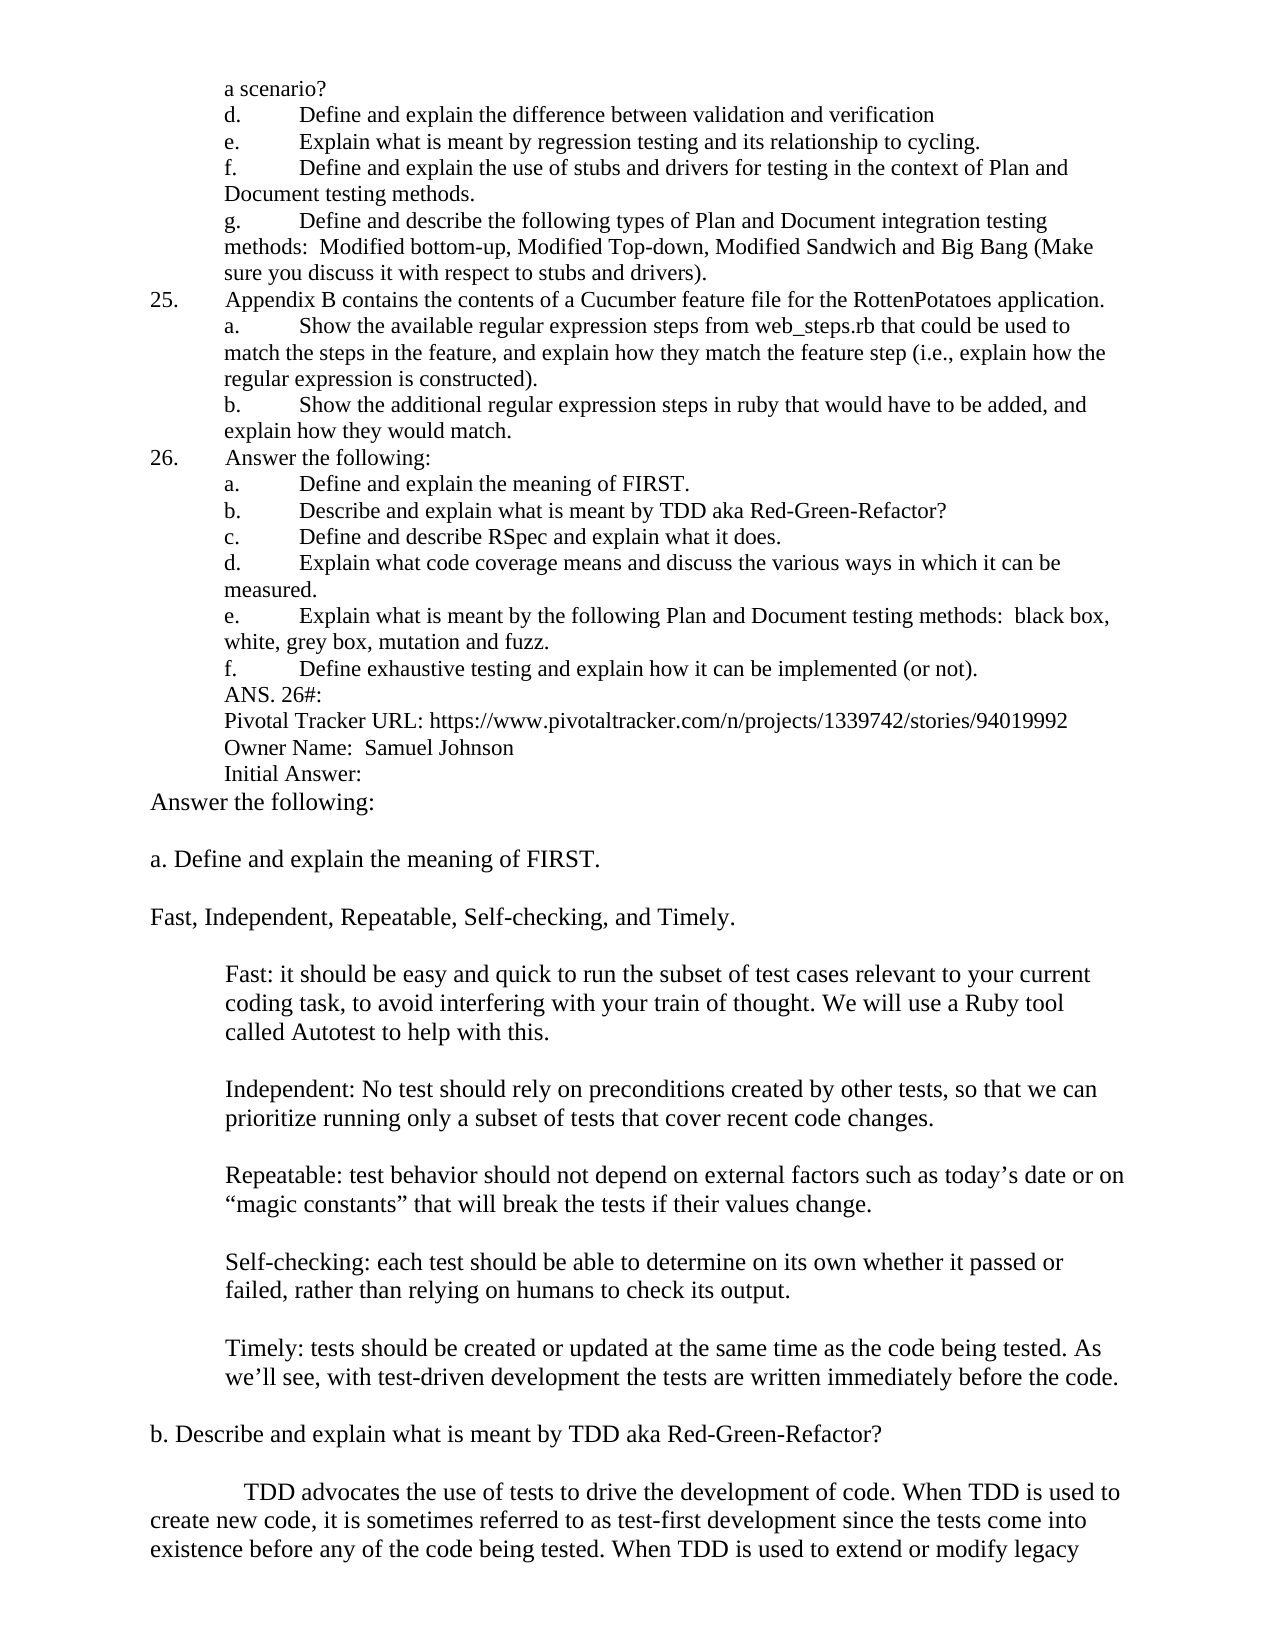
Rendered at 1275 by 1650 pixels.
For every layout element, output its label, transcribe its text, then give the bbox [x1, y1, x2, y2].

text d. Explain what code coverage means and discuss the various ways in which it can be measured. [224, 549, 1125, 602]
text Initial Answer: [224, 760, 1125, 787]
text b. Show the additional regular expression steps in ruby that would have to be added, and explain how they would match. [224, 391, 1125, 444]
text d. Define and explain the difference between validation and verification [224, 101, 1125, 128]
text f. Define and explain the use of stubs and drivers for testing in the context of Plan and Document testing methods. [224, 154, 1125, 207]
text Timely: tests should be created or updated at the same time as the code being tested. As we’ll see, with test-driven development the tests are written immediately before the code. [225, 1333, 1125, 1390]
text TDD advocates the use of tests to drive the development of code. When TDD is used to create new code, it is sometimes referred to as test-first development since the tests come into existence before any of the code being tested. When TDD is used to extend or modify legacy [150, 1477, 1125, 1563]
text b. Describe and explain what is meant by TDD aka Red-Green-Refactor? [224, 497, 1125, 523]
text a scenario? [224, 75, 1125, 101]
text 25. Appendix B contains the contents of a Cucumber feature file for the RottenPotatoes application. [150, 286, 1125, 312]
text e. Explain what is meant by regression testing and its relationship to cycling. [224, 128, 1125, 154]
text a. Define and explain the meaning of FIRST. [224, 470, 1125, 497]
text Independent: No test should rely on preconditions created by other tests, so that we can prioritize running only a subset of tests that cover recent code changes. [225, 1074, 1125, 1132]
text 26. Answer the following: [150, 444, 1125, 470]
text Self-checking: each test should be able to determine on its own whether it passed or failed, rather than relying on humans to check its output. [225, 1247, 1125, 1304]
text b. Describe and explain what is meant by TDD aka Red-Green-Refactor? [150, 1419, 1125, 1448]
text Fast: it should be easy and quick to run the subset of test cases relevant to your current coding task, to avoid interfering with your train of thought. We will use a Ruby tool called Autotest to help with this. [225, 959, 1125, 1045]
text a. Show the available regular expression steps from web_steps.rb that could be used to match the steps in the feature, and explain how they match the feature step (i.e., explain how the regular expression is constructed). [224, 312, 1125, 391]
text Fast, Independent, Repeatable, Self-checking, and Timely. [150, 902, 1125, 930]
text f. Define exhaustive testing and explain how it can be implemented (or not). ANS. 26#: [224, 655, 1125, 707]
text Answer the following: [150, 787, 1125, 815]
text g. Define and describe the following types of Plan and Document integration testing methods: Modified bottom-up, Modified Top-down, Modified Sandwich and Big Bang (Make sure you discuss it with respect to stubs and drivers). [224, 207, 1125, 286]
text a. Define and explain the meaning of FIRST. [150, 844, 1125, 873]
text c. Define and describe RSpec and explain what it does. [224, 523, 1125, 549]
text Pivotal Tracker URL: https://www.pivotaltracker.com/n/projects/1339742/stories/94019992 [224, 707, 1125, 734]
text e. Explain what is meant by the following Plan and Document testing methods: black box, white, grey box, mutation and fuzz. [224, 602, 1125, 655]
text Repeatable: test behavior should not depend on external factors such as today’s date or on “magic constants” that will break the tests if their values change. [225, 1160, 1125, 1218]
text Owner Name: Samuel Johnson [224, 734, 1125, 760]
